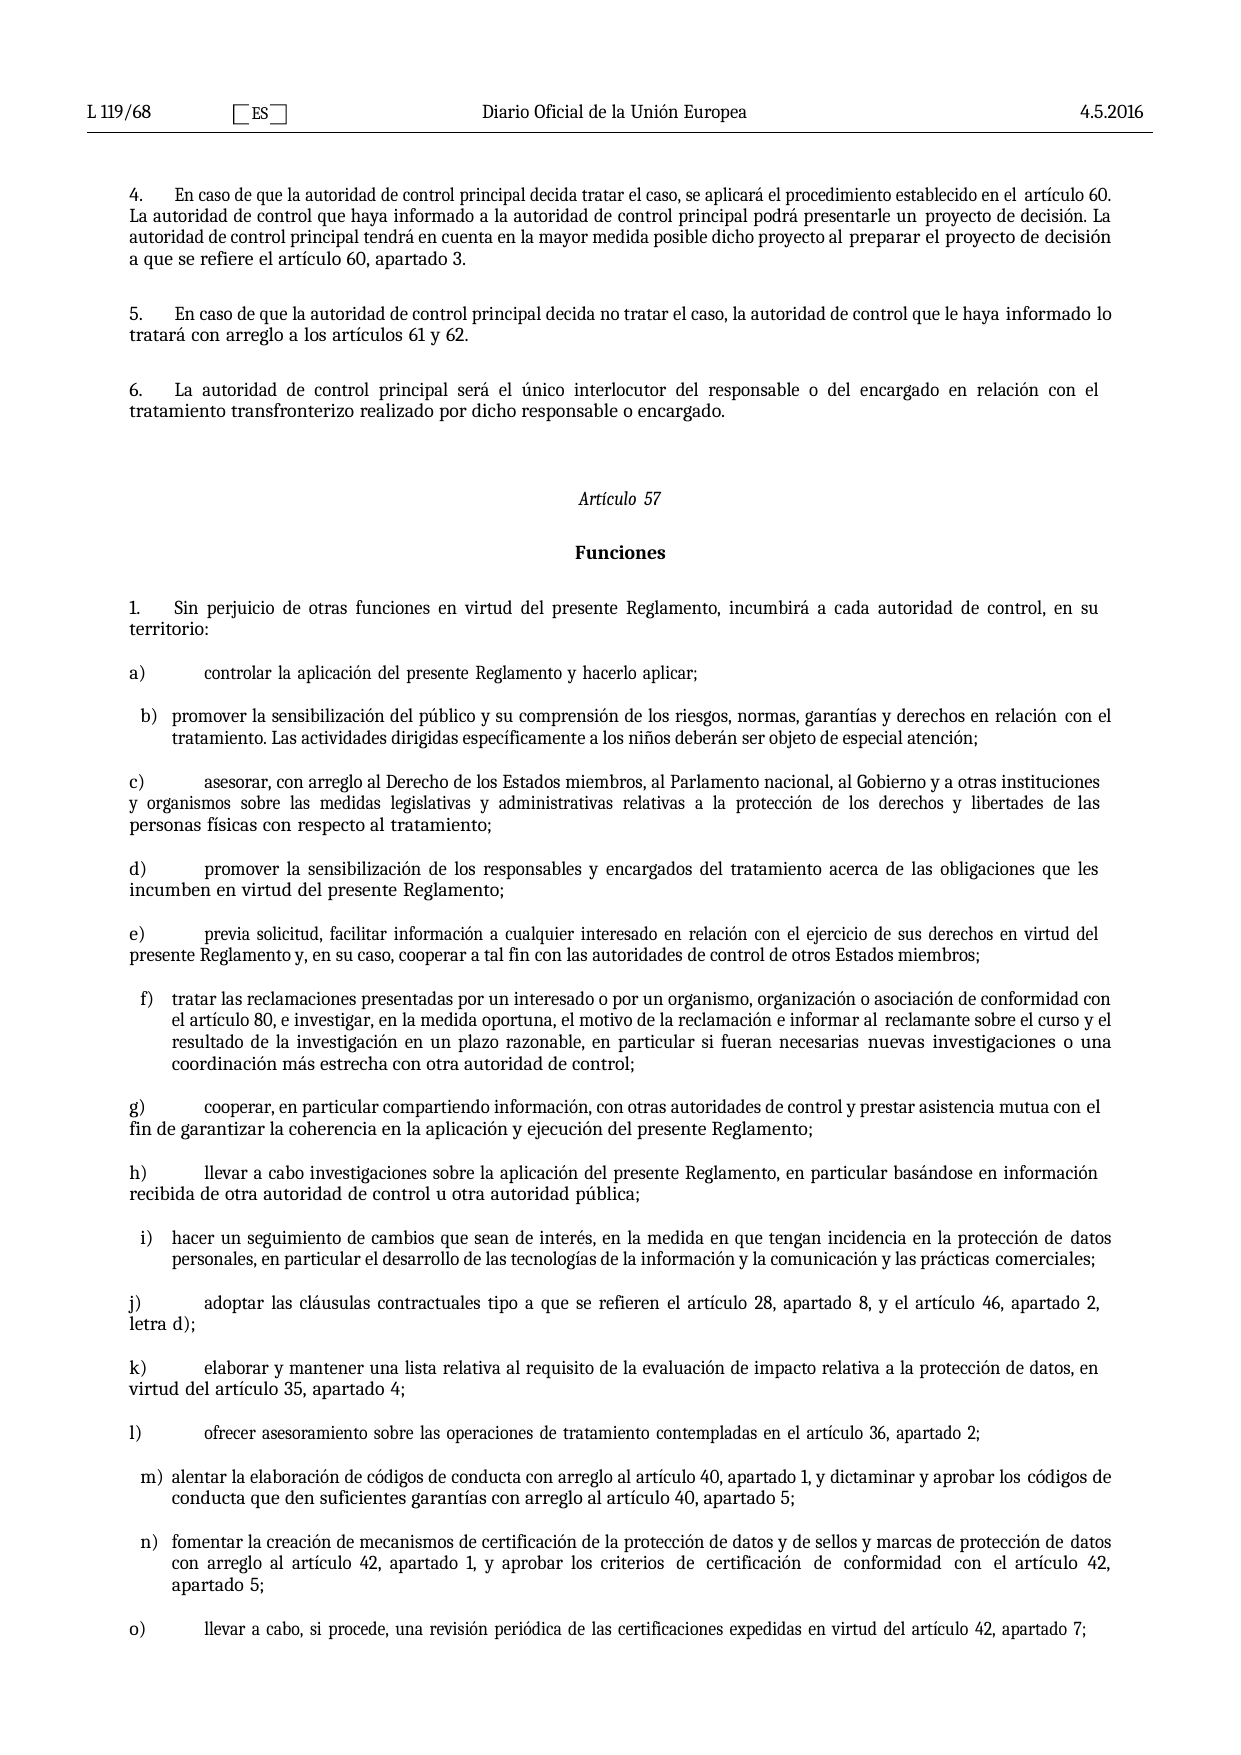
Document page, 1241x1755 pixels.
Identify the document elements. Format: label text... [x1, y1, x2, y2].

list cooperar, en particular compartiendo información, con otras autoridades de control y prestar asistencia mutua con el fin de garantizar la coherencia en la aplicación y ejecución del presente Reglamento; [129, 1097, 1101, 1140]
list elaborar y mantener una lista relativa al requisito de la evaluación de impacto relativa a la protección de datos, en virtud del artículo 35, apartado 4; [129, 1357, 1101, 1401]
list En caso de que la autoridad de control principal decida no tratar el caso, la autoridad de control que le haya informado lo tratará con arreglo a los artículos 61 y 62. [129, 303, 1111, 347]
list controlar la aplicación del presente Reglamento y hacerlo aplicar; [129, 661, 1111, 684]
list promover la sensibilización de los responsables y encargados del tratamiento acerca de las obligaciones que les incumben en virtud del presente Reglamento; [129, 858, 1101, 901]
list La autoridad de control principal será el único interlocutor del responsable o del encargado en relación con el tratamiento transfronterizo realizado por dicho responsable o encargado. [129, 379, 1101, 423]
list promover la sensibilización del público y su comprensión de los riesgos, normas, garantías y derechos en relación con el tratamiento. Las actividades dirigidas específicamente a los niños deberán ser objeto de especial atención; [140, 706, 1111, 749]
text Artículo 57 [193, 487, 1047, 510]
list ofrecer asesoramiento sobre las operaciones de tratamiento contempladas en el artículo 36, apartado 2; [129, 1421, 1111, 1444]
list llevar a cabo investigaciones sobre la aplicación del presente Reglamento, en particular basándose en información recibida de otra autoridad de control u otra autoridad pública; [129, 1162, 1101, 1205]
list tratar las reclamaciones presentadas por un interesado o por un organismo, organización o asociación de conformidad con el artículo 80, e investigar, en la medida oportuna, el motivo de la reclamación e informar al reclamante sobre el curso y el resultado de la investigación en un plazo razonable, en particular si fueran necesarias nuevas investigaciones o una coordinación más estrecha con otra autoridad de control; [140, 988, 1111, 1075]
list llevar a cabo, si procede, una revisión periódica de las certificaciones expedidas en virtud del artículo 42, apartado 7; [129, 1617, 1111, 1640]
list adoptar las cláusulas contractuales tipo a que se refieren el artículo 28, apartado 8, y el artículo 46, apartado 2, letra d); [129, 1292, 1101, 1335]
list Sin perjuicio de otras funciones en virtud del presente Reglamento, incumbirá a cada autoridad de control, en su territorio: [129, 597, 1101, 640]
subtitle Funciones [193, 542, 1047, 564]
list hacer un seguimiento de cambios que sean de interés, en la medida en que tengan incidencia en la protección de datos personales, en particular el desarrollo de las tecnologías de la información y la comunicación y las prácticas comerciales; [140, 1227, 1111, 1270]
list En caso de que la autoridad de control principal decida tratar el caso, se aplicará el procedimiento establecido en el artículo 60. La autoridad de control que haya informado a la autoridad de control principal podrá presentarle un proyecto de decisión. La autoridad de control principal tendrá en cuenta en la mayor medida posible dicho proyecto al preparar el proyecto de decisión a que se refiere el artículo 60, apartado 3. [129, 184, 1111, 271]
list previa solicitud, facilitar información a cualquier interesado en relación con el ejercicio de sus derechos en virtud del presente Reglamento y, en su caso, cooperar a tal fin con las autoridades de control de otros Estados miembros; [129, 923, 1101, 966]
list alentar la elaboración de códigos de conducta con arreglo al artículo 40, apartado 1, y dictaminar y aprobar los códigos de conducta que den suficientes garantías con arreglo al artículo 40, apartado 5; [140, 1466, 1111, 1509]
list asesorar, con arreglo al Derecho de los Estados miembros, al Parlamento nacional, al Gobierno y a otras instituciones y organismos sobre las medidas legislativas y administrativas relativas a la protección de los derechos y libertades de las personas físicas con respecto al tratamiento; [129, 771, 1101, 836]
list fomentar la creación de mecanismos de certificación de la protección de datos y de sellos y marcas de protección de datos con arreglo al artículo 42, apartado 1, y aprobar los criterios de certificación de conformidad con el artículo 42, apartado 5; [140, 1531, 1111, 1596]
